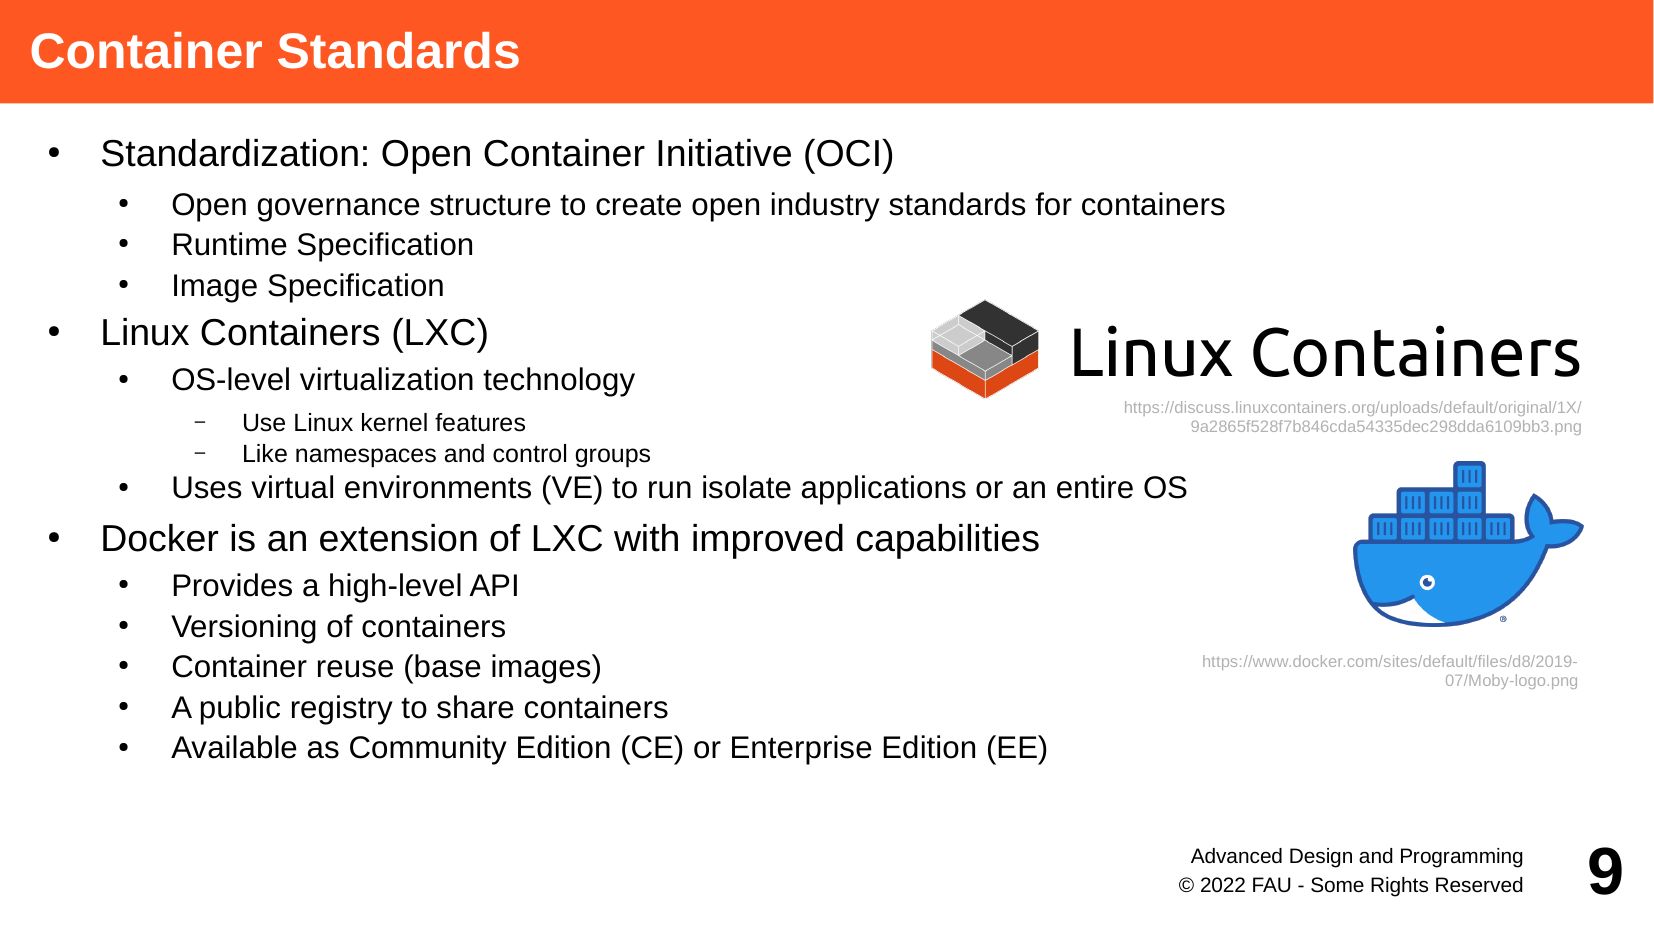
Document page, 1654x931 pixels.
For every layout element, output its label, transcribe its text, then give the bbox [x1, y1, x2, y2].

text_box https://www.docker.com/sites/default/files/d8/2019-07/Moby-logo.png [1183, 630, 1591, 711]
list Standardization: Open Container Initiative (OCI) Open governance structure to create open industry standards for containers Runtime Specification Image Specification Linux Containers (LXC) OS-level virtualization technology Use Linux kernel features Like namespaces and control groups Uses virtual environments (VE) to run isolate applications or an entire OS Docker is an extension of LXC with improved capabilities Provides a high-level API Versioning of containers Container reuse (base images) A public registry to share containers Available as Community Edition (CE) or Enterprise Edition (EE) [29, 132, 1625, 813]
text_box https://discuss.linuxcontainers.org/uploads/default/original/1X/9a2865f528f7b846cda54335dec298dda6109bb3.png [1010, 386, 1595, 448]
picture [931, 299, 1609, 399]
title Container Standards [0, 0, 1654, 104]
picture [1353, 461, 1584, 627]
